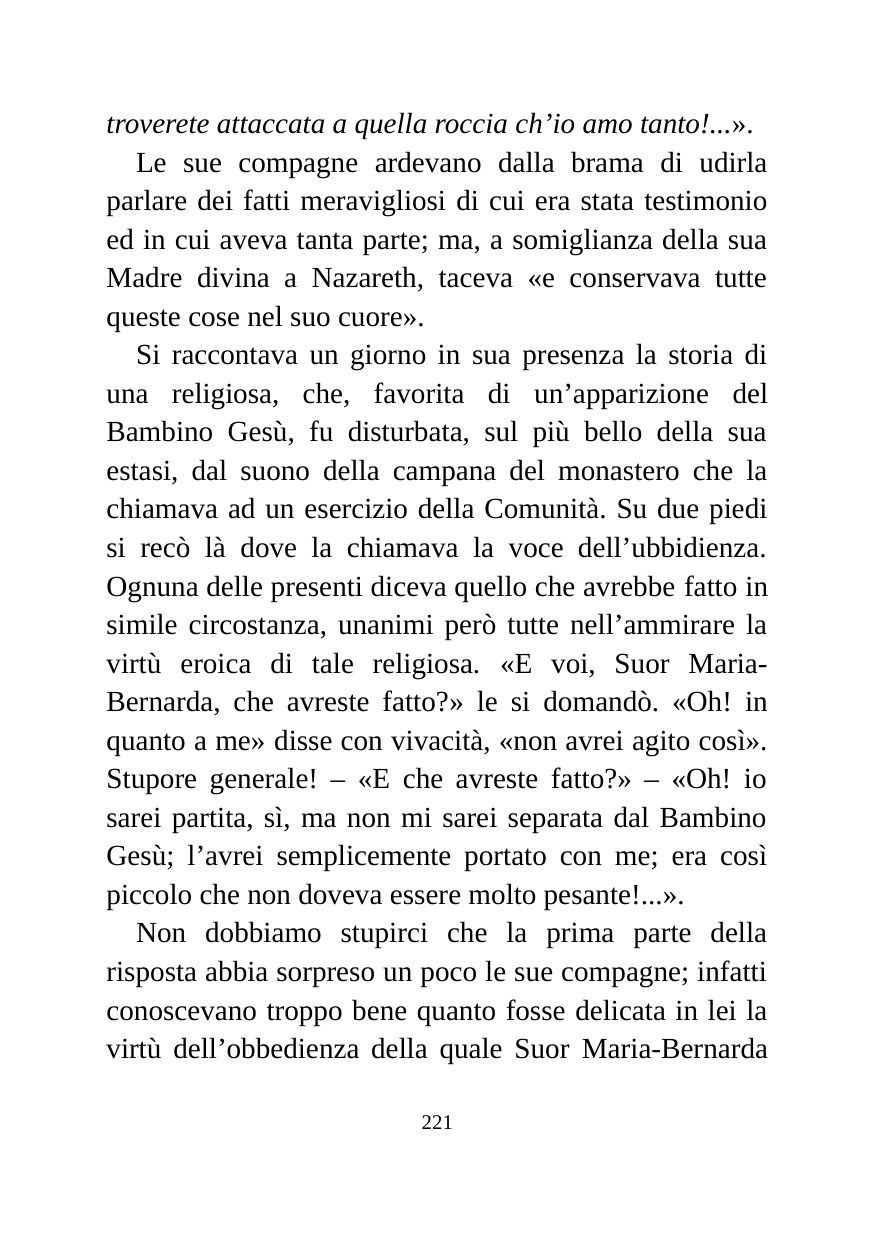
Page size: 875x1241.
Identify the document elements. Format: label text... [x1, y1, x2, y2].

text Si raccontava un giorno in sua presenza la storia di una religiosa, che, favorita di un’apparizione del Bambino Gesù, fu disturbata, sul più bello della sua estasi, dal suono della campana del monastero che la chiamava ad un esercizio della Comunità. Su due piedi si recò là dove la chiamava la voce dell’ubbidienza. Ognuna delle presenti diceva quello che avrebbe fatto in simile circostanza, unanimi però tutte nell’ammirare la virtù eroica di tale religiosa. «E voi, Suor Maria-Bernarda, che avreste fatto?» le si domandò. «Oh! in quanto a me» disse con vivacità, «non avrei agito così». Stupore generale! – «E che avreste fatto?» – «Oh! io sarei partita, sì, ma non mi sarei separata dal Bambino Gesù; l’avrei semplicemente portato con me; era così piccolo che non doveva essere molto pesante!...». [106, 337, 768, 911]
text troverete attaccata a quella roccia ch’io amo tanto!...». [106, 106, 768, 140]
text Non dobbiamo stupirci che la prima parte della risposta abbia sorpreso un poco le sue compagne; infatti conoscevano troppo bene quanto fosse delicata in lei la virtù dell’obbedienza della quale Suor Maria-Bernarda [106, 916, 768, 1065]
text Le sue compagne ardevano dalla brama di udirla parlare dei fatti meravigliosi di cui era stata testimonio ed in cui aveva tanta parte; ma, a somiglianza della sua Madre divina a Nazareth, taceva «e conservava tutte queste cose nel suo cuore». [106, 145, 768, 332]
